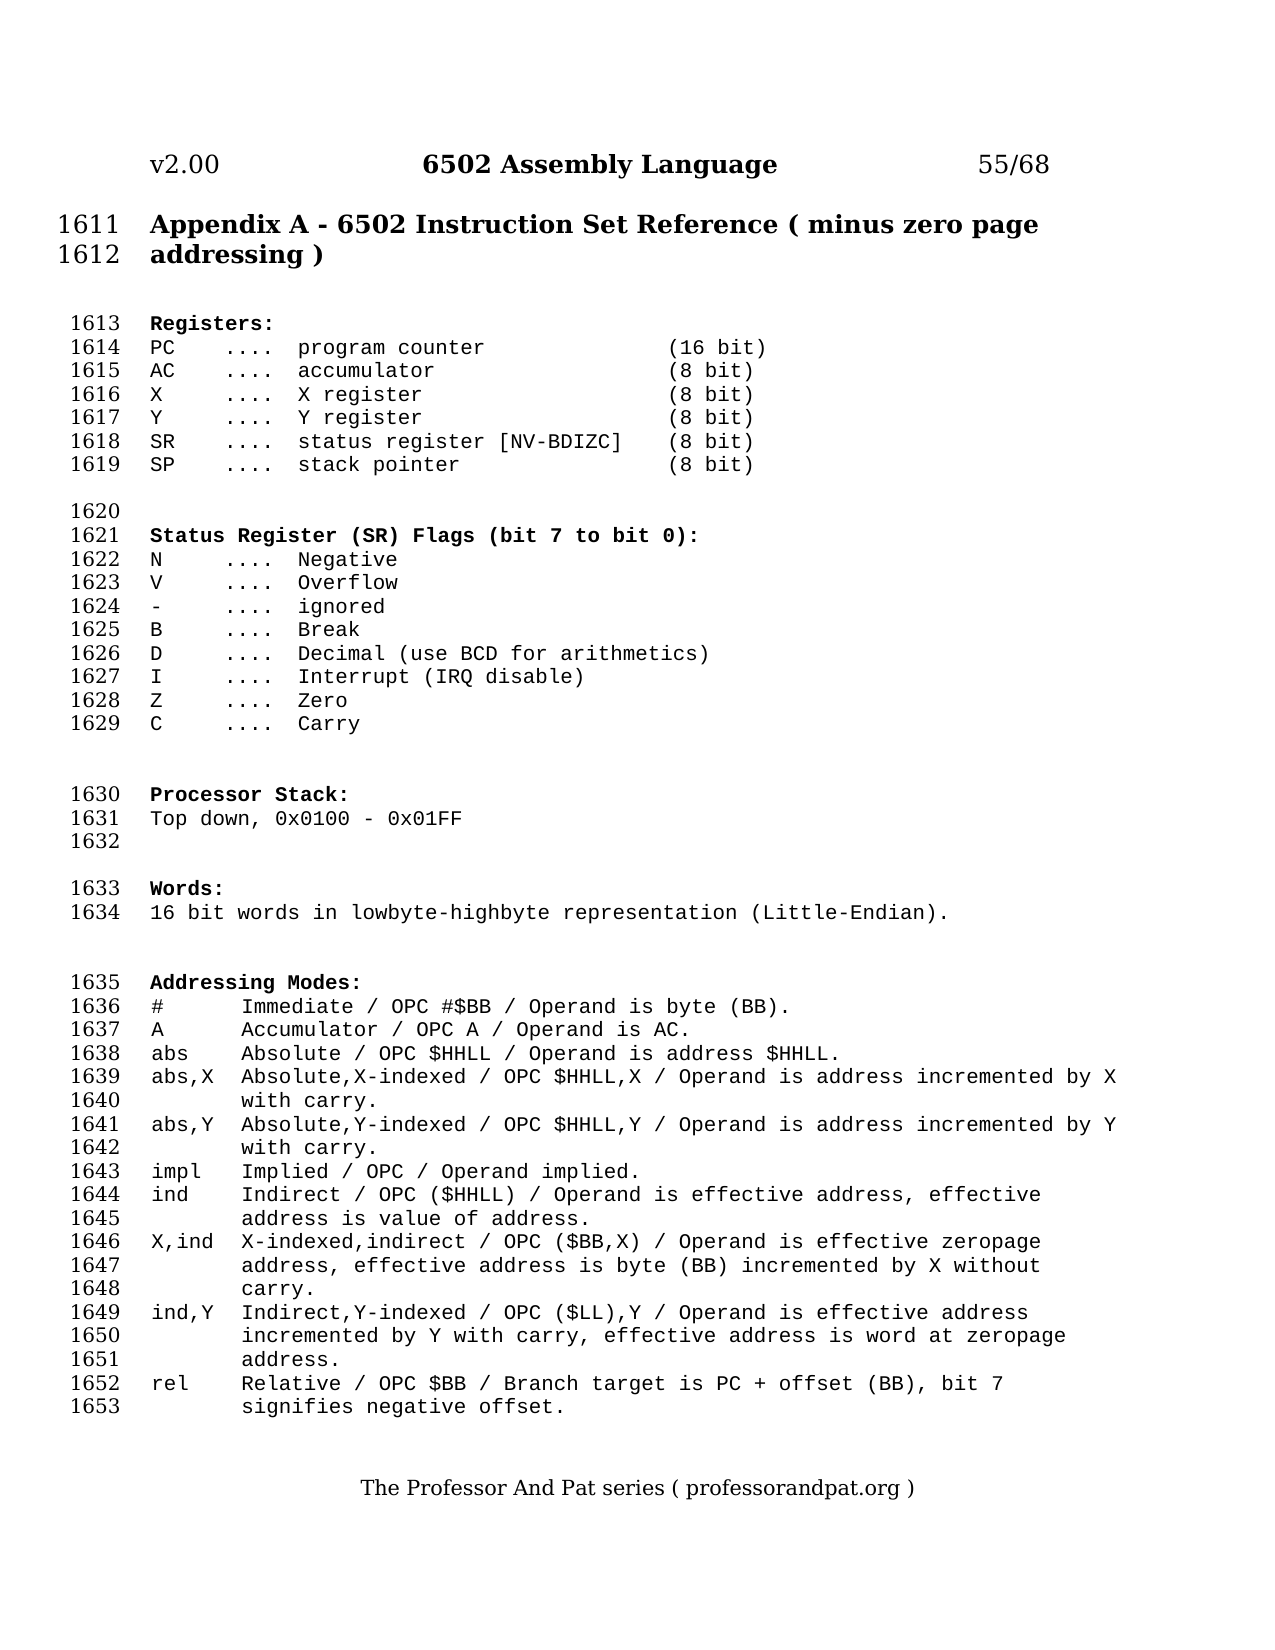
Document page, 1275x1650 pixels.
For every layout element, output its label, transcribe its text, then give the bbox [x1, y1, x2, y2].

subtitle Appendix A - 6502 Instruction Set Reference ( minus zero page addressing ) [150, 210, 1125, 269]
text C .... Carry [150, 713, 1125, 737]
text X,ind X-indexed,indirect / OPC ($BB,X) / Operand is effective zeropage address, effective address is byte (BB) incremented by X without carry. [151, 1231, 1125, 1302]
text impl Implied / OPC / Operand implied. [151, 1161, 1125, 1184]
text PC .... program counter (16 bit) [150, 337, 1125, 360]
text ind,Y Indirect,Y-indexed / OPC ($LL),Y / Operand is effective address incremented by Y with carry, effective address is word at zeropage address. [151, 1302, 1125, 1373]
text Processor Stack: [150, 784, 1125, 808]
text # Immediate / OPC #$BB / Operand is byte (BB). [151, 996, 1125, 1019]
text abs,Y Absolute,Y-indexed / OPC $HHLL,Y / Operand is address incremented by Y with carry. [151, 1114, 1125, 1161]
text ind Indirect / OPC ($HHLL) / Operand is effective address, effective address is value of address. [151, 1184, 1125, 1231]
text Top down, 0x0100 - 0x01FF [150, 808, 1125, 831]
text SR .... status register [NV-BDIZC] (8 bit) [150, 431, 1125, 454]
text N .... Negative [150, 549, 1125, 572]
text 16 bit words in lowbyte-highbyte representation (Little-Endian). [150, 902, 1125, 925]
text Registers: [150, 313, 1125, 337]
text I .... Interrupt (IRQ disable) [150, 666, 1125, 690]
text Addressing Modes: [150, 972, 1125, 996]
text B .... Break [150, 619, 1125, 643]
text Y .... Y register (8 bit) [150, 407, 1125, 431]
text abs Absolute / OPC $HHLL / Operand is address $HHLL. [151, 1043, 1125, 1067]
text A Accumulator / OPC A / Operand is AC. [151, 1019, 1125, 1043]
text D .... Decimal (use BCD for arithmetics) [150, 643, 1125, 666]
text Status Register (SR) Flags (bit 7 to bit 0): [150, 525, 1125, 549]
text Words: [150, 878, 1125, 902]
text - .... ignored [150, 596, 1125, 619]
text Z .... Zero [150, 690, 1125, 713]
text AC .... accumulator (8 bit) [150, 360, 1125, 384]
text abs,X Absolute,X-indexed / OPC $HHLL,X / Operand is address incremented by X with carry. [151, 1067, 1125, 1114]
text V .... Overflow [150, 572, 1125, 596]
text X .... X register (8 bit) [150, 384, 1125, 407]
text SP .... stack pointer (8 bit) [150, 454, 1125, 478]
text rel Relative / OPC $BB / Branch target is PC + offset (BB), bit 7 signifies negative offset. [151, 1373, 1125, 1420]
